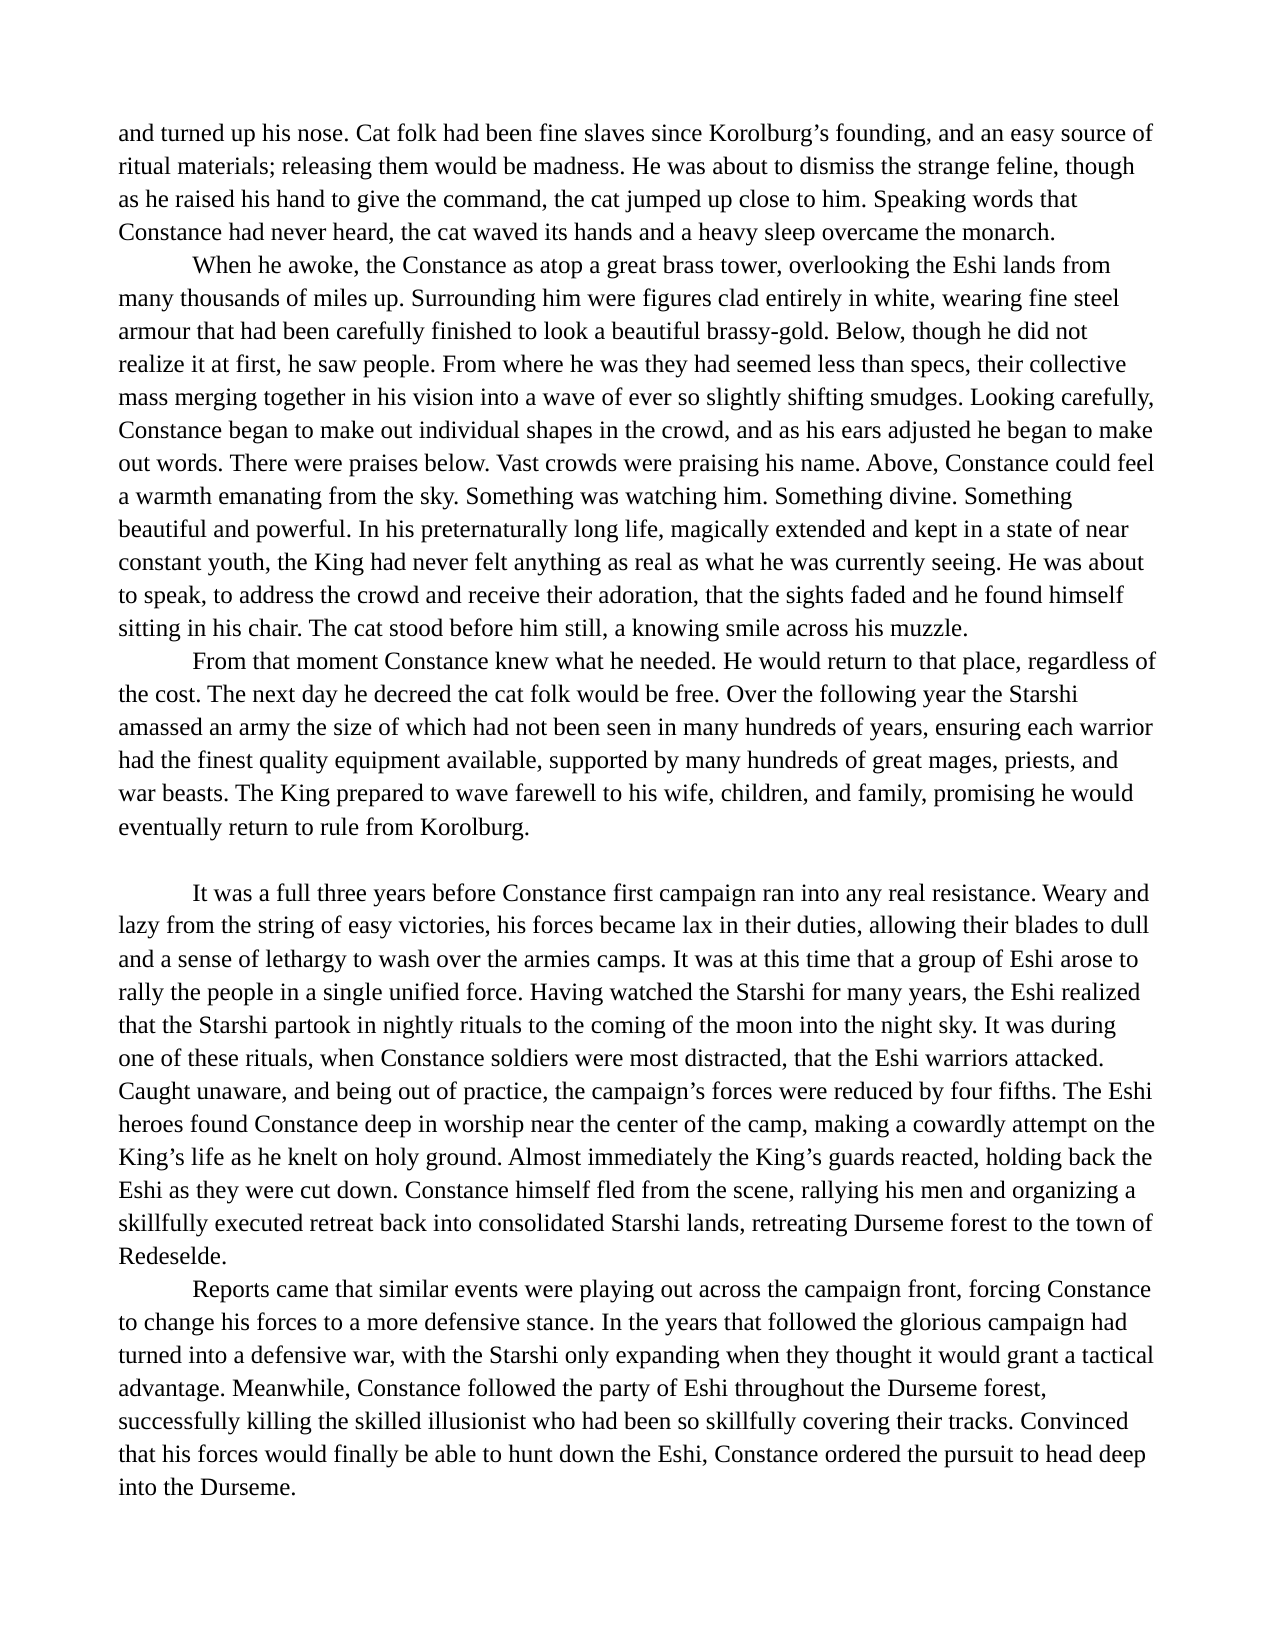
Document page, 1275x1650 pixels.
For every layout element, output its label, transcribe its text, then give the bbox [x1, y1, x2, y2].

text From that moment Constance knew what he needed. He would return to that place, regardless of the cost. The next day he decreed the cat folk would be free. Over the following year the Starshi amassed an army the size of which had not been seen in many hundreds of years, ensuring each warrior had the finest quality equipment available, supported by many hundreds of great mages, priests, and war beasts. The King prepared to wave farewell to his wife, children, and family, promising he would eventually return to rule from Korolburg. [118, 646, 1157, 840]
text When he awoke, the Constance as atop a great brass tower, overlooking the Eshi lands from many thousands of miles up. Surrounding him were figures clad entirely in white, wearing fine steel armour that had been carefully finished to look a beautiful brassy-gold. Below, though he did not realize it at first, he saw people. From where he was they had seemed less than specs, their collective mass merging together in his vision into a wave of ever so slightly shifting smudges. Looking carefully, Constance began to make out individual shapes in the crowd, and as his ears adjusted he began to make out words. There were praises below. Vast crowds were praising his name. Above, Constance could feel a warmth emanating from the sky. Something was watching him. Something divine. Something beautiful and powerful. In his preternaturally long life, magically extended and kept in a state of near constant youth, the King had never felt anything as real as what he was currently seeing. He was about to speak, to address the crowd and receive their adoration, that the sights faded and he found himself sitting in his chair. The cat stood before him still, a knowing smile across his muzzle. [118, 250, 1157, 642]
text and turned up his nose. Cat folk had been fine slaves since Korolburg’s founding, and an easy source of ritual materials; releasing them would be madness. He was about to dismiss the strange feline, though as he raised his hand to give the command, the cat jumped up close to him. Speaking words that Constance had never heard, the cat waved its hands and a heavy sleep overcame the monarch. [118, 118, 1157, 246]
text Reports came that similar events were playing out across the campaign front, forcing Constance to change his forces to a more defensive stance. In the years that followed the glorious campaign had turned into a defensive war, with the Starshi only expanding when they thought it would grant a tactical advantage. Meanwhile, Constance followed the party of Eshi throughout the Durseme forest, successfully killing the skilled illusionist who had been so skillfully covering their tracks. Convinced that his forces would finally be able to hunt down the Eshi, Constance ordered the pursuit to head deep into the Durseme. [118, 1274, 1157, 1501]
text It was a full three years before Constance first campaign ran into any real resistance. Weary and lazy from the string of easy victories, his forces became lax in their duties, allowing their blades to dull and a sense of lethargy to wash over the armies camps. It was at this time that a group of Eshi arose to rally the people in a single unified force. Having watched the Starshi for many years, the Eshi realized that the Starshi partook in nightly rituals to the coming of the moon into the night sky. It was during one of these rituals, when Constance soldiers were most distracted, that the Eshi warriors attacked. Caught unaware, and being out of practice, the campaign’s forces were reduced by four fifths. The Eshi heroes found Constance deep in worship near the center of the camp, making a cowardly attempt on the King’s life as he knelt on holy ground. Almost immediately the King’s guards reacted, holding back the Eshi as they were cut down. Constance himself fled from the scene, rallying his men and organizing a skillfully executed retreat back into consolidated Starshi lands, retreating Durseme forest to the town of Redeselde. [118, 878, 1157, 1269]
